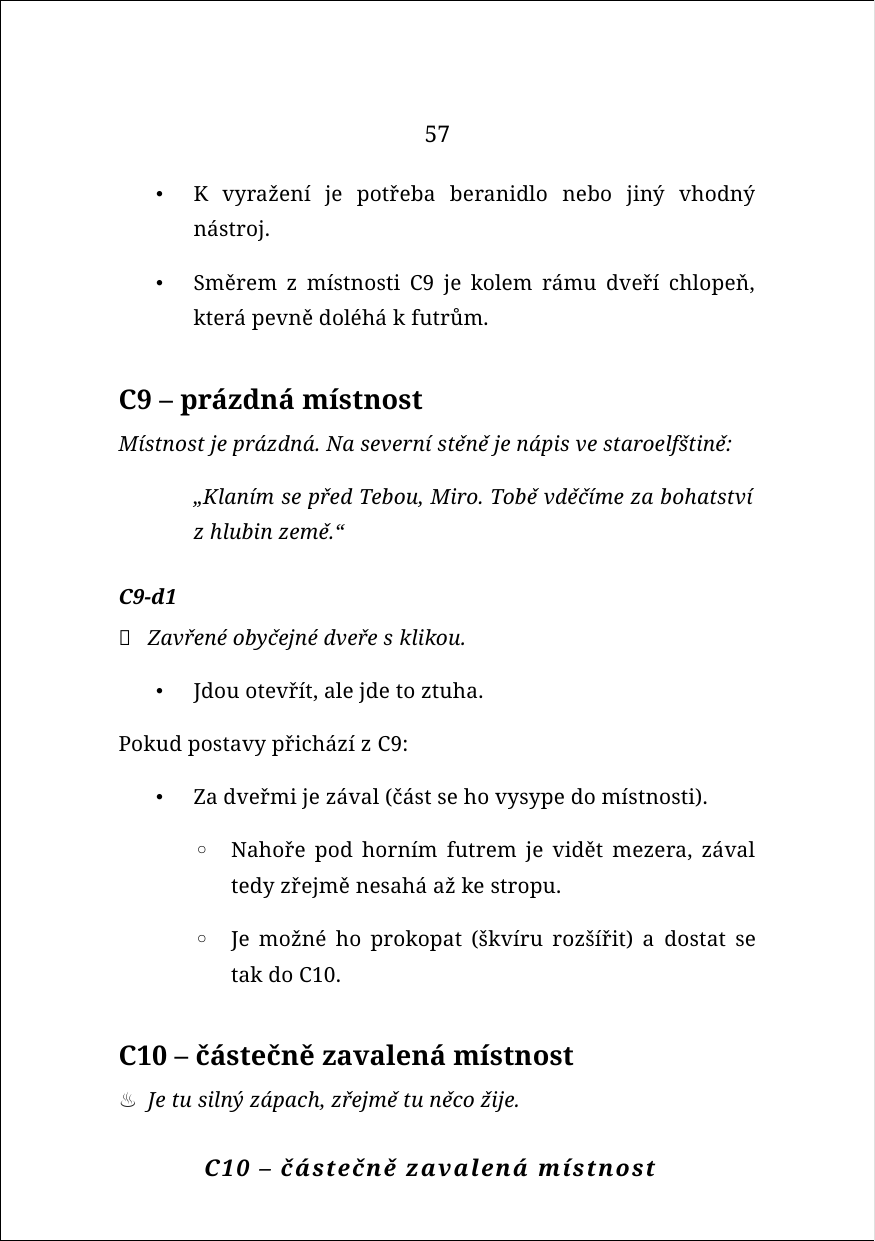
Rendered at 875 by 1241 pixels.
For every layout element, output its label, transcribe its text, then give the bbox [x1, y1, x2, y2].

subtitle C9-d1 [118, 582, 756, 611]
text ♨ Je tu silný zápach, zřejmě tu něco žije. [118, 1085, 756, 1114]
subtitle C10 – částečně zavalená místnost [118, 1037, 756, 1074]
list Je možné ho prokopat (škvíru rozšířit) a⁠ dostat se tak do C10. [193, 924, 756, 988]
list K⁠ vyražení je potřeba beranidlo nebo jiný vhodný nástroj. [156, 179, 756, 243]
list Za dveřmi je zával (část se ho vysype do místnosti). [156, 782, 756, 811]
list „Klaním se před Tebou, Miro. Tobě vděčíme za bohatství z⁠ hlubin země.“ [156, 482, 756, 546]
text Místnost je prázdná. Na severní stěně je nápis ve staroelfštině: [118, 429, 756, 457]
text 🚪 Zavřené obyčejné dveře s⁠ klikou. [118, 623, 756, 651]
subtitle C9 – prázdná místnost [118, 380, 756, 417]
list Směrem z⁠ místnosti C9 je kolem rámu dveří chlopeň, která pevně doléhá k⁠ futrům. [156, 268, 756, 332]
text Pokud postavy přichází z⁠ C9: [118, 729, 756, 758]
list Nahoře pod horním futrem je vidět mezera, zával tedy zřejmě nesahá až ke stropu. [193, 836, 756, 899]
list Jdou otevřít, ale jde to ztuha. [156, 676, 756, 704]
